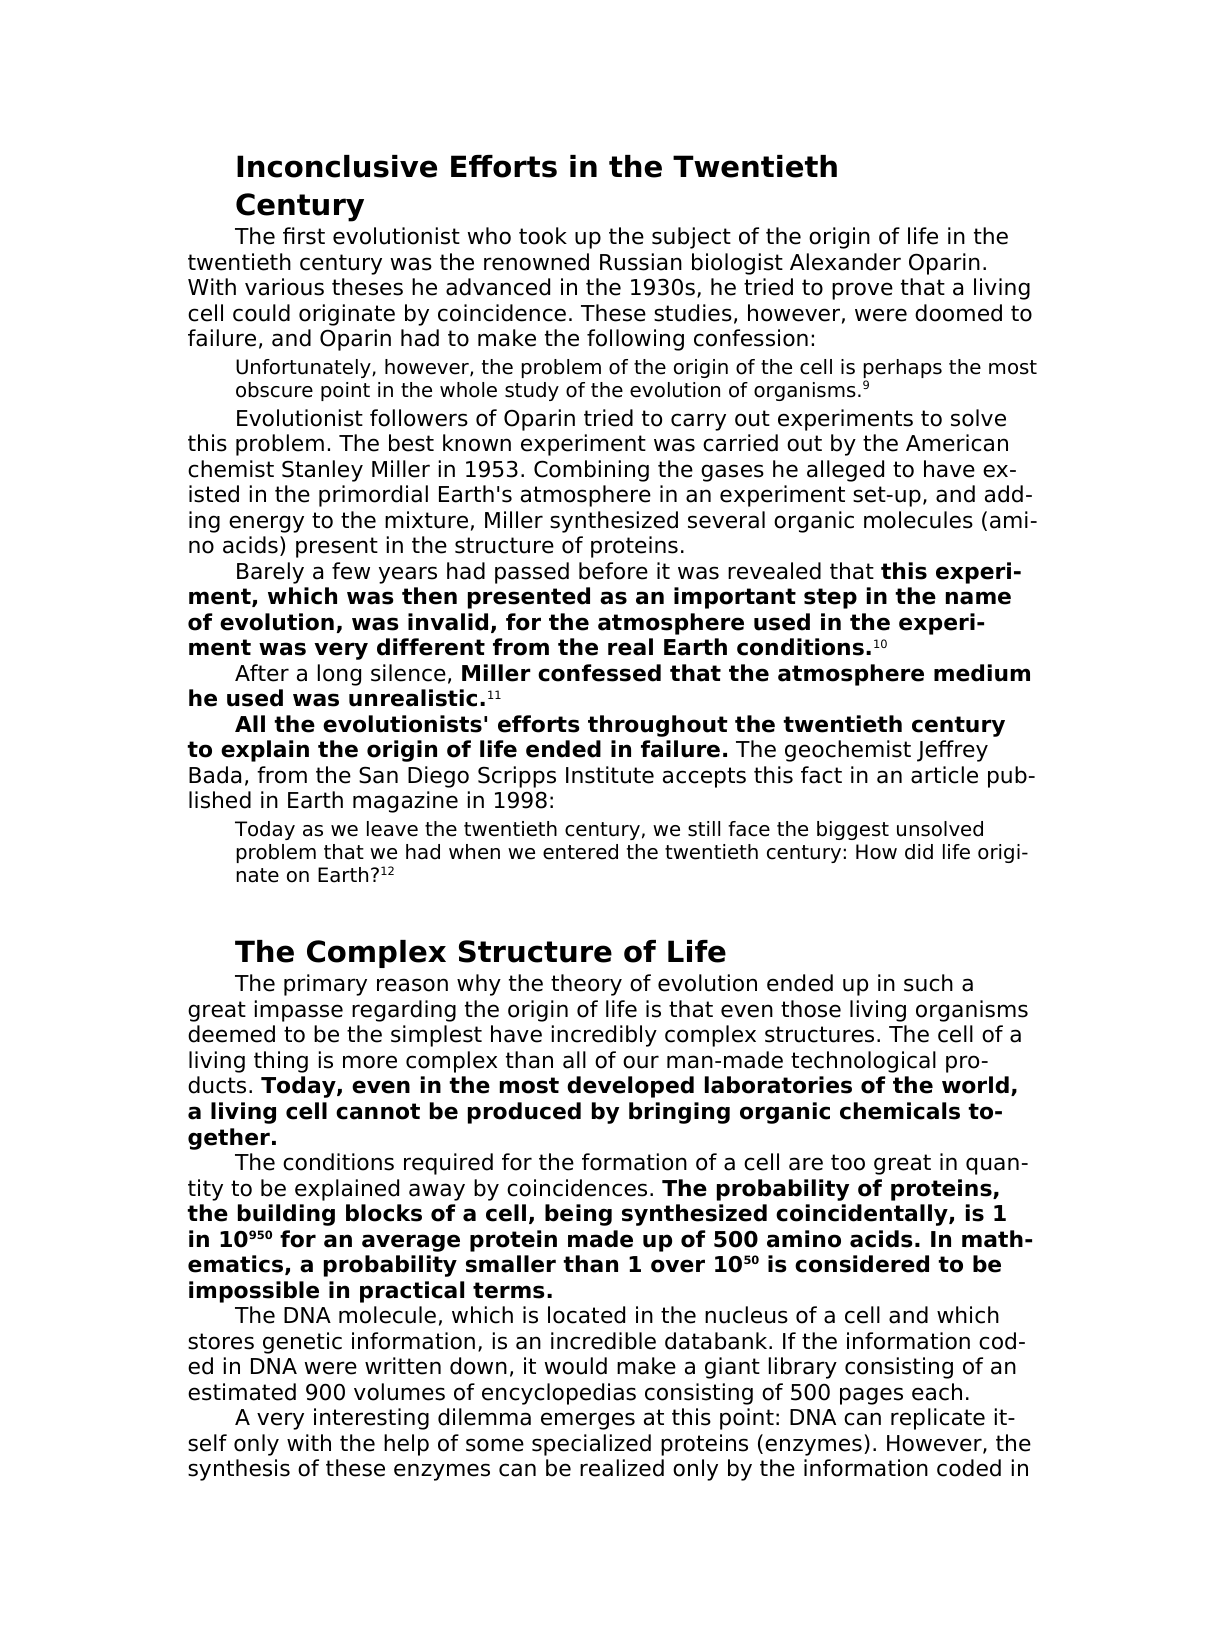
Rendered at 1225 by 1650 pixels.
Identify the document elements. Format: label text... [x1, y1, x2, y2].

text The first ev­o­lu­tion­ist who took up the sub­ject of the or­i­gin of life in the twen­ti­eth cen­tu­ry was the re­nowned Russian bi­ol­o­gist Alexander Oparin. With var­i­ous the­ses he ad­vanced in the 1930s, he tried to prove that a liv­ing cell could orig­i­nate by co­in­ci­dence. These stud­ies, how­e­ver, were doomed to fail­ure, and Oparin had to make the fol­low­ing con­fes­sion: [187, 224, 1037, 352]
text A very in­ter­est­ing di­lem­ma emer­ges at this point: DNA can rep­li­cate it­self on­ly with the help of some spe­cial­ized pro­teins (en­zymes). However, the syn­the­sis of these en­zymes can be re­al­ized on­ly by the in­for­ma­tion cod­ed in [187, 1405, 1037, 1482]
text The pri­ma­ry rea­son why the the­o­ry of ev­o­lu­tion end­ed up in such a great im­passe re­gard­ing the or­i­gin of life is that even those liv­ing or­gan­isms deemed to be the sim­plest have in­cred­i­bly com­plex struc­tures. The cell of a liv­ing thing is more com­plex than all of our man-made tech­no­log­i­cal pro­ducts. Today, even in the most de­vel­oped lab­o­ra­to­ries of the world, a liv­ing cell can­not be pro­duced by bring­ing or­gan­ic chem­i­cals to­geth­er. [187, 971, 1037, 1150]
text All the ev­o­lu­tion­ists' ef­forts through­out the twen­ti­eth cen­tu­ry to ex­plain the or­i­gin of life end­ed in fail­ure. The ge­o­chem­ist Jeffrey Bada, from the San Diego Scripps Institute ac­cepts this fact in an ar­ti­cle pub­lished in Earth mag­a­zine in 1998: [187, 712, 1037, 814]
text Unfortunately, how­e­ver, the prob­lem of the or­i­gin of the cell is per­haps the most ob­scure point in the whole study of the ev­o­lu­tion of or­gan­isms.9 [235, 356, 1037, 402]
text The Complex Structure of Life [187, 936, 1037, 970]
text The DNA mol­e­cule, which is lo­cat­ed in the nu­cle­us of a cell and which stores ge­net­ic in­for­ma­tion, is an in­cred­i­ble da­ta­bank. If the in­for­ma­tion cod­ed in DNA were writ­ten down, it would make a gi­ant li­brary con­sist­ing of an es­ti­mat­ed 900 vol­umes of en­cy­clo­pe­di­as con­sist­ing of 500 pa­ges each. [187, 1303, 1037, 1405]
text Inconclusive Efforts in the Twentieth [187, 150, 1037, 184]
text The con­di­tions re­quired for the for­ma­tion of a cell are too great in quan­ti­ty to be ex­plained away by co­in­ci­den­ces. The prob­a­bil­i­ty of pro­teins, the build­ing blocks of a cell, be­ing syn­the­sized co­in­ci­den­tal­ly, is 1 in 10950 for an av­er­age pro­tein made up of 500 ami­no ac­ids. In math­e­mat­ics, a prob­a­bil­i­ty small­er than 1 over 1050 is con­sid­ered to be im­pos­si­ble in prac­ti­cal terms. [187, 1150, 1037, 1303]
text After a long si­lence, Miller con­fessed that the at­mos­phere me­di­um he used was un­re­al­is­tic.11 [187, 661, 1037, 712]
text Evolutionist fol­low­ers of Oparin tried to car­ry out ex­per­i­ments to solve this prob­lem. The best known ex­per­i­ment was car­ried out by the American chem­ist Stanley Miller in 1953. Combining the gas­es he al­leged to have ex­ist­ed in the pri­mor­di­al Earth's at­mos­phere in an ex­per­i­ment set-up, and add­ing en­er­gy to the mix­ture, Miller syn­the­sized sev­er­al or­gan­ic mol­e­cu­les (ami­no ac­ids) present in the struc­ture of pro­teins. [187, 406, 1037, 559]
text Today as we leave the twen­ti­eth cen­tu­ry, we still face the big­gest un­solved prob­lem that we had when we en­tered the twen­ti­eth cen­tu­ry: How did life orig­i­nate on Earth?12 [235, 818, 1037, 887]
text Barely a few years had passed be­fore it was re­vealed that this ex­per­i­ment, which was then pre­sent­ed as an im­por­tant step in the name of ev­o­lu­tion, was in­valid, for the at­mos­phere used in the ex­per­i­ment was very dif­fer­ent from the re­al Earth con­di­tions.10 [187, 559, 1037, 661]
text Century [187, 188, 1037, 222]
